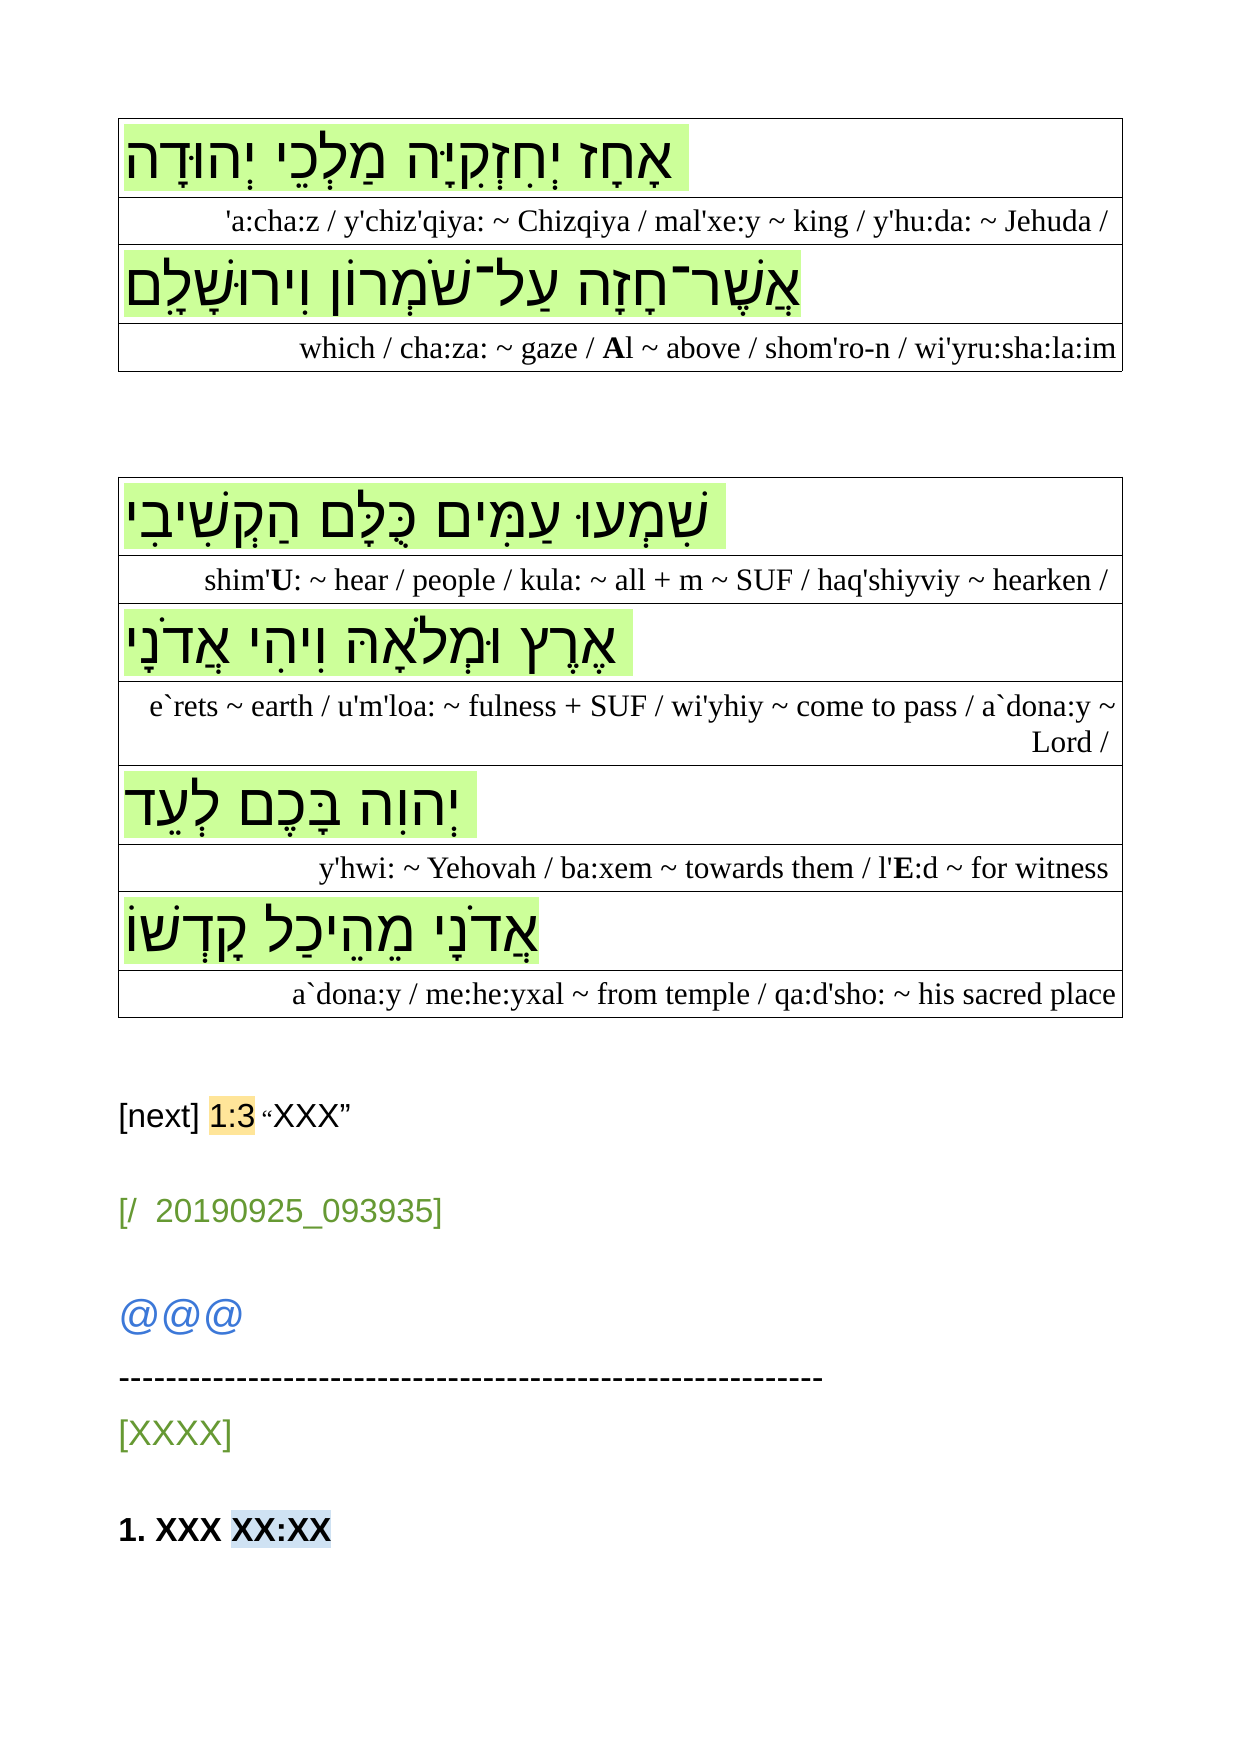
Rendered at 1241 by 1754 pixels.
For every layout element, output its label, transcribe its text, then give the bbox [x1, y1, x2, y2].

table_cell אֶרֶץ וּמְלֹאָהּ וִיהִי אֲדֹנָי [119, 604, 1122, 681]
table_cell y'hwi: ~ Yehovah / ba:xem ~ towards them / l'E:d ~ for witness [119, 845, 1122, 891]
text @@@ [118, 1290, 1122, 1338]
text ------------------------------------------------------------ [118, 1356, 1122, 1397]
table_header שִׁמְעוּ עַמִּים כֻּלָּם הַקְשִׁיבִי [119, 478, 1122, 555]
table_cell e`rets ~ earth / u'm'loa: ~ fulness + SUF / wi'yhiy ~ come to pass / a`dona:y ~ Lord / [119, 682, 1122, 765]
table_cell יְהוִה בָּכֶם לְעֵד [119, 766, 1122, 843]
text [/ 20190925_093935] [118, 1191, 1122, 1229]
text 1. XXX XX:XX [118, 1509, 1122, 1548]
table_cell shim'U: ~ hear / people / kula: ~ all + m ~ SUF / haq'shiyviy ~ hearken / [119, 556, 1122, 603]
table_cell 'a:cha:z / y'chiz'qiya: ~ Chizqiya / mal'xe:y ~ king / y'hu:da: ~ Jehuda / [119, 198, 1122, 244]
table_cell which / cha:za: ~ gaze / Al ~ above / shom'ro-n / wi'yru:sha:la:im [119, 324, 1122, 371]
table_header אֲשֶׁר־חָזָה עַל־שֹׁמְרוֹן וִירוּשָׁלִָם [119, 245, 1122, 323]
table_cell a`dona:y / me:he:yxal ~ from temple / qa:d'sho: ~ his sacred place [119, 971, 1122, 1017]
text [next] 1:3 “XXX” [118, 1096, 1122, 1135]
table_cell אֲדֹנָי מֵהֵיכַל קָדְשׁוֹ [119, 892, 1122, 970]
text [XXXX] [118, 1412, 1122, 1453]
table_header אָחָז יְחִזְקִיָּה מַלְכֵי יְהוּדָה [119, 119, 1122, 197]
